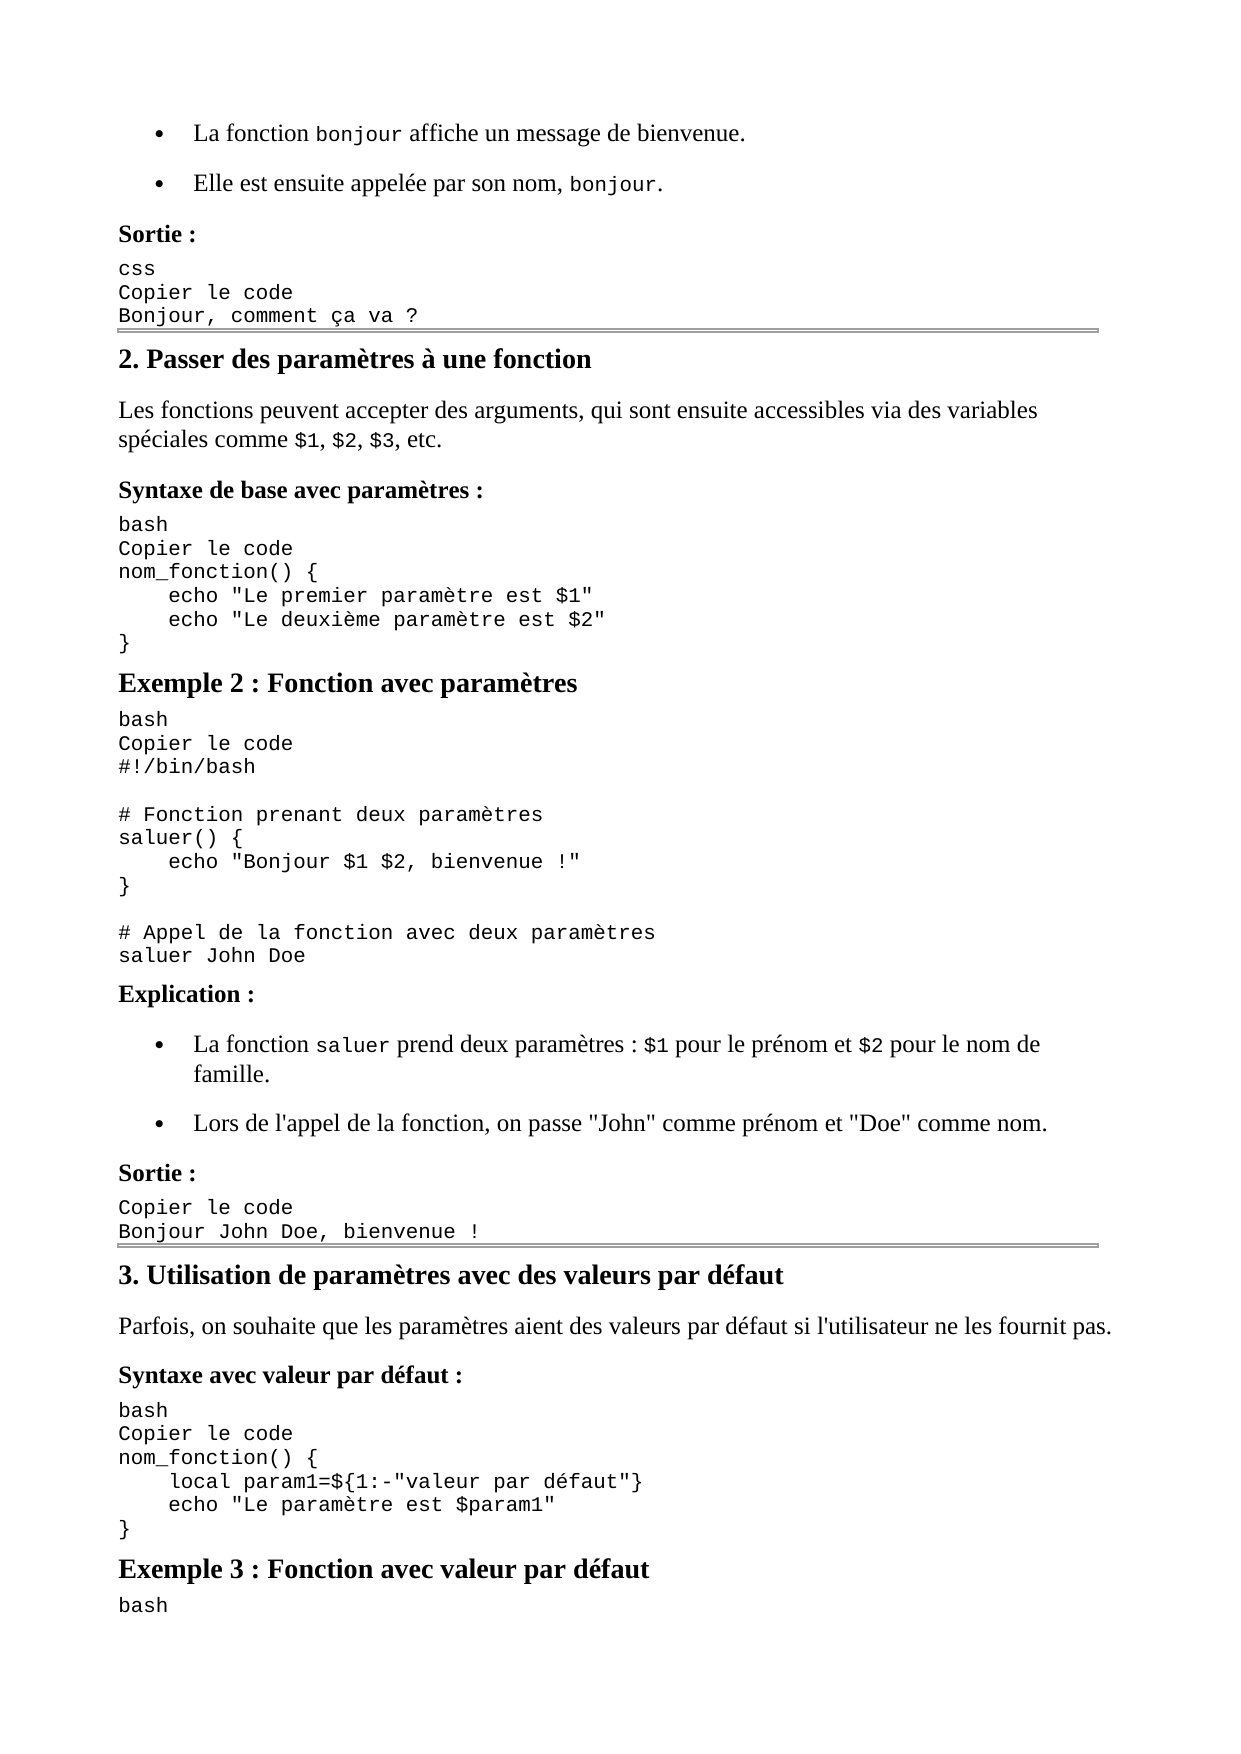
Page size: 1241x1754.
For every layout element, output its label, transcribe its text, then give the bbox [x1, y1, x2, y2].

subtitle Syntaxe avec valeur par défaut : [118, 1361, 1122, 1389]
text Copier le code [118, 1423, 1122, 1447]
text Copier le code [118, 1197, 1122, 1221]
subtitle Syntaxe de base avec paramètres : [118, 475, 1122, 503]
text nom_fonction() { [118, 1447, 1122, 1471]
text Bonjour John Doe, bienvenue ! [118, 1221, 1122, 1244]
text nom_fonction() { [118, 561, 1122, 585]
text Copier le code [118, 282, 1122, 305]
text Sortie : [118, 1158, 1122, 1187]
text } [118, 874, 1122, 898]
text bash [118, 1400, 1122, 1423]
text css [118, 258, 1122, 282]
list La fonction bonjour affiche un message de bienvenue. [156, 118, 1122, 148]
text echo "Le premier paramètre est $1" [118, 585, 1122, 608]
text # Appel de la fonction avec deux paramètres [118, 922, 1122, 946]
text Sortie : [118, 219, 1122, 248]
text Explication : [118, 979, 1122, 1008]
text local param1=${1:-"valeur par défaut"} [118, 1471, 1122, 1494]
text Copier le code [118, 538, 1122, 561]
subtitle 3. Utilisation de paramètres avec des valeurs par défaut [118, 1258, 1122, 1290]
text echo "Bonjour $1 $2, bienvenue !" [118, 851, 1122, 874]
text bash [118, 709, 1122, 733]
text Bonjour, comment ça va ? [118, 305, 1122, 329]
text saluer John Doe [118, 946, 1122, 969]
text # Fonction prenant deux paramètres [118, 804, 1122, 827]
text bash [118, 514, 1122, 538]
text Parfois, on souhaite que les paramètres aient des valeurs par défaut si l'utilisateur ne les fournit pas. [118, 1311, 1122, 1340]
text } [118, 632, 1122, 656]
subtitle Exemple 2 : Fonction avec paramètres [118, 666, 1122, 699]
list Elle est ensuite appelée par son nom, bonjour. [156, 168, 1122, 198]
text Copier le code [118, 733, 1122, 756]
text echo "Le paramètre est $param1" [118, 1494, 1122, 1518]
text Les fonctions peuvent accepter des arguments, qui sont ensuite accessibles via des variables spéciales comme $1, $2, $3, etc. [118, 396, 1122, 454]
subtitle 2. Passer des paramètres à une fonction [118, 342, 1122, 375]
list Lors de l'appel de la fonction, on passe "John" comme prénom et "Doe" comme nom. [156, 1108, 1122, 1137]
text } [118, 1518, 1122, 1542]
subtitle Exemple 3 : Fonction avec valeur par défaut [118, 1552, 1122, 1584]
text bash [118, 1595, 1122, 1618]
text saluer() { [118, 827, 1122, 851]
text #!/bin/bash [118, 756, 1122, 780]
text echo "Le deuxième paramètre est $2" [118, 608, 1122, 632]
list La fonction saluer prend deux paramètres : $1 pour le prénom et $2 pour le nom de famille. [156, 1029, 1122, 1087]
